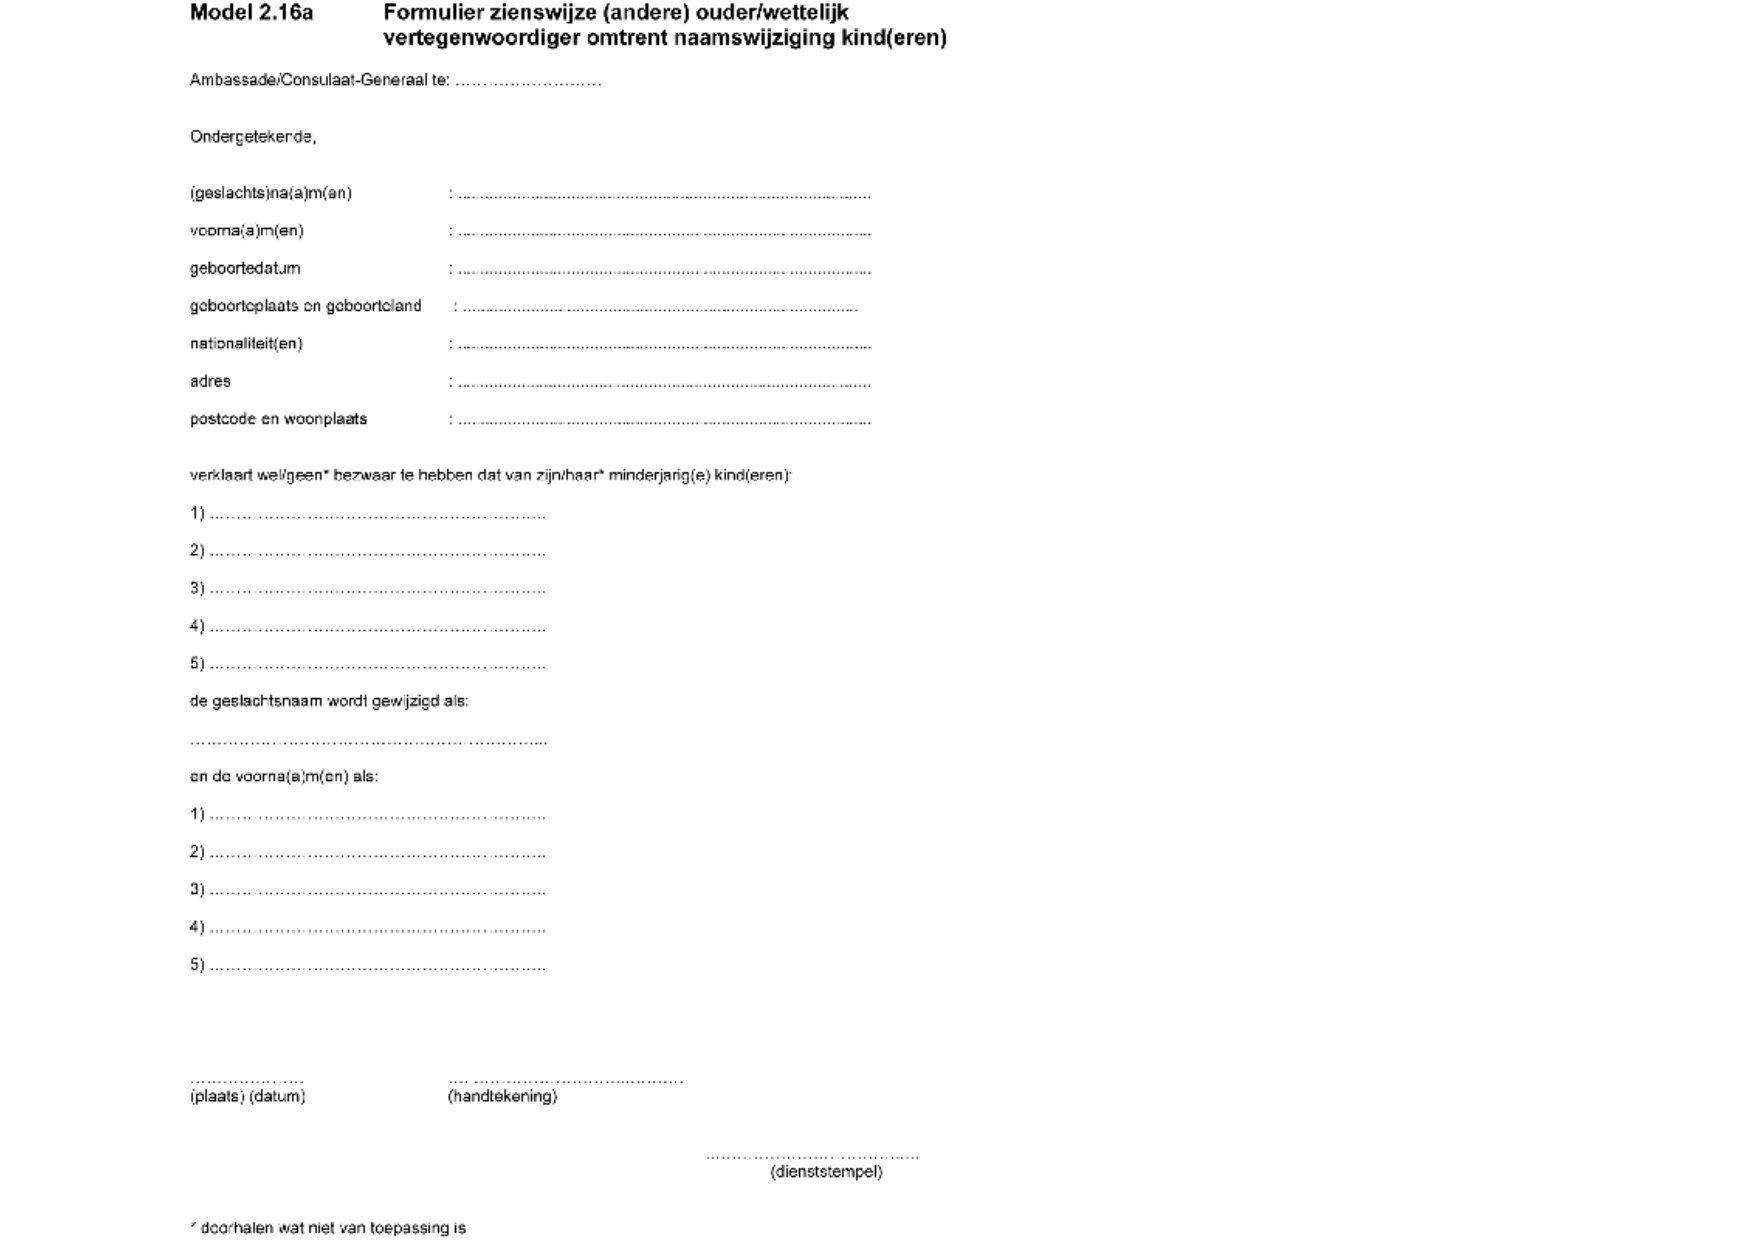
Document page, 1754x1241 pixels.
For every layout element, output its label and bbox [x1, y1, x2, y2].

picture [187, 0, 1095, 1241]
